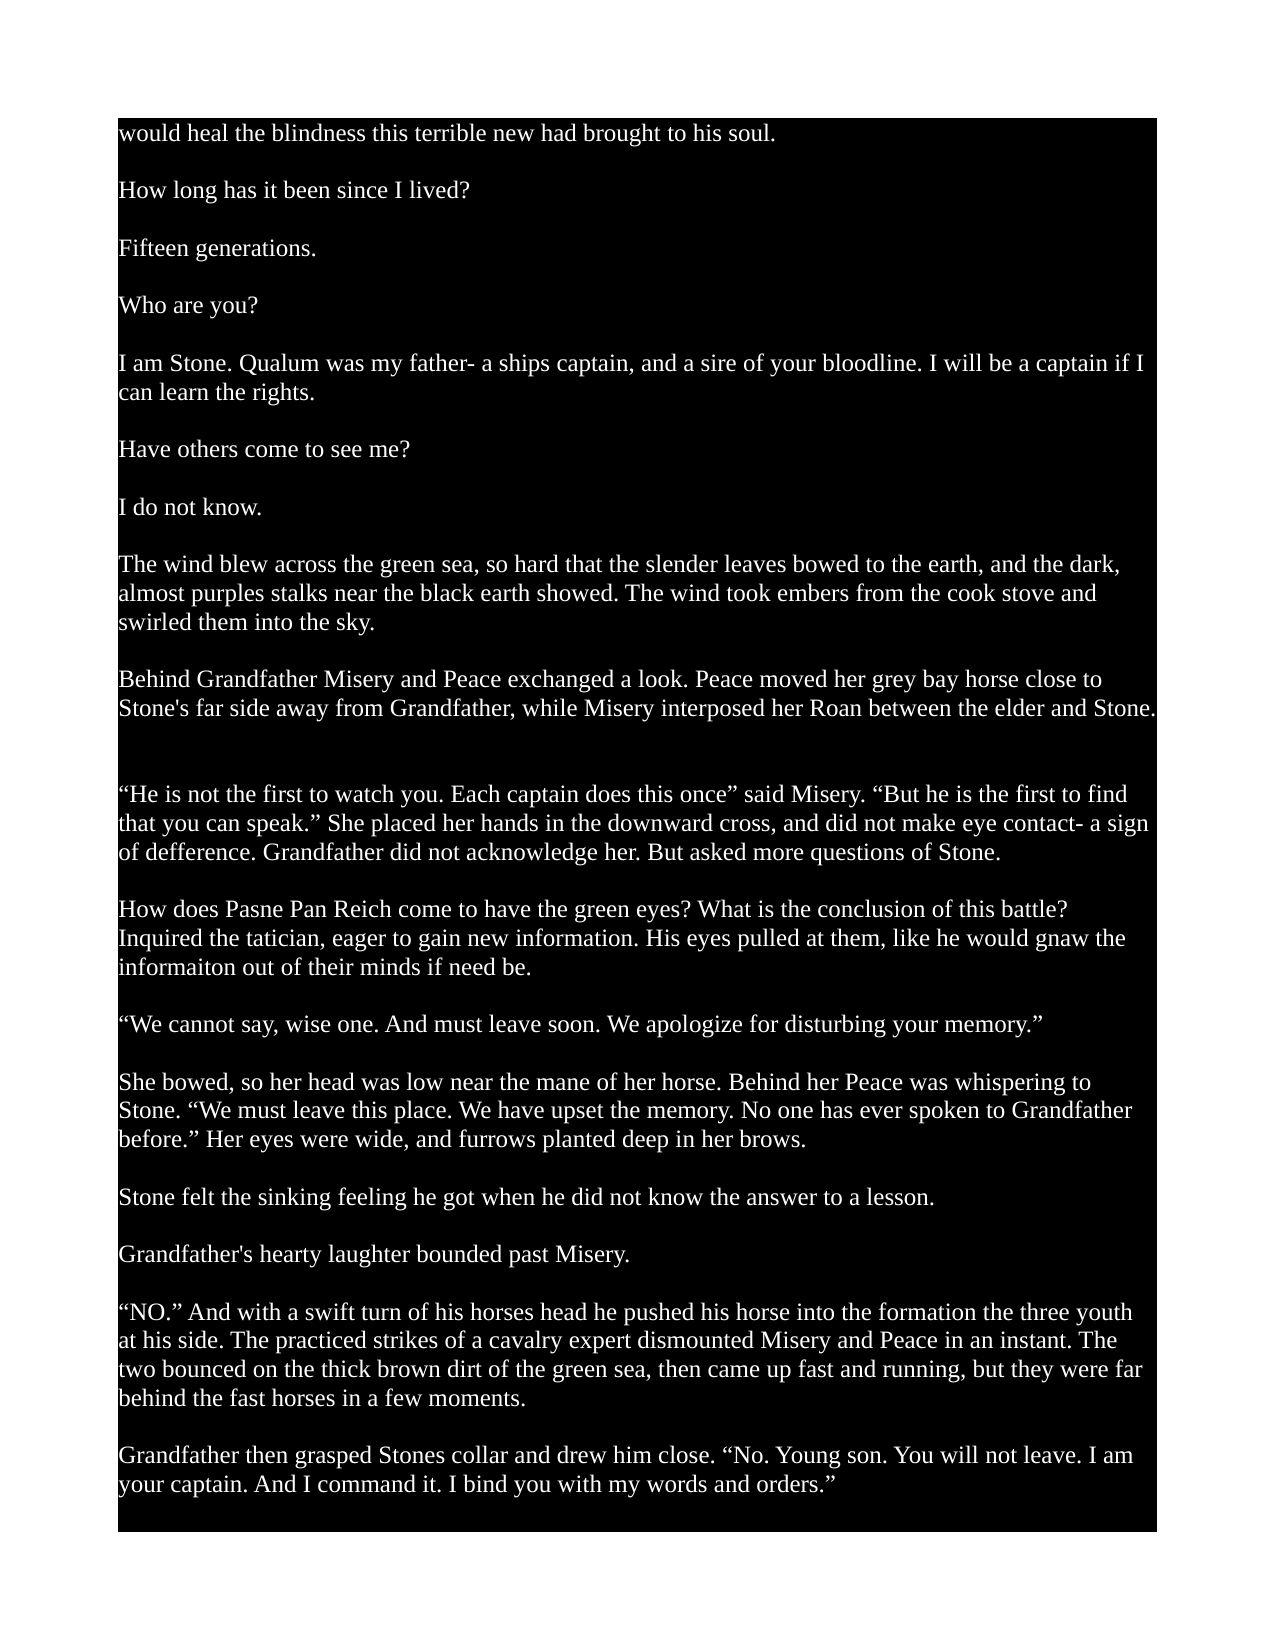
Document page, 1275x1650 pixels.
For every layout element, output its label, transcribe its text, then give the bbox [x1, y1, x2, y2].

text Who are you? I am Stone. Qualum was my father- a ships captain, and a sire of your bloodline. I will be a captain if I can learn the rights. Have others come to see me? I do not know. [118, 291, 1157, 521]
text Grandfather then grasped Stones collar and drew him close. “No. Young son. You will not leave. I am your captain. And I command it. I bind you with my words and orders.” [118, 1441, 1157, 1498]
text Behind Grandfather Misery and Peace exchanged a look. Peace moved her grey bay horse close to Stone's far side away from Grandfather, while Misery interposed her Roan between the elder and Stone. “He is not the first to watch you. Each captain does this once” said Misery. “But he is the first to find that you can speak.” She placed her hands in the downward cross, and did not make eye contact- a sign of defference. Grandfather did not acknowledge her. But asked more questions of Stone. [118, 664, 1157, 866]
text She bowed, so her head was low near the mane of her horse. Behind her Peace was whispering to Stone. “We must leave this place. We have upset the memory. No one has ever spoken to Grandfather before.” Her eyes were wide, and furrows planted deep in her brows. [118, 1067, 1157, 1153]
text would heal the blindness this terrible new had brought to his soul. How long has it been since I lived? Fifteen generations. [118, 118, 1157, 262]
text The wind blew across the green sea, so hard that the slender leaves bowed to the earth, and the dark, almost purples stalks near the black earth showed. The wind took embers from the cook stove and swirled them into the sky. [118, 549, 1157, 636]
text How does Pasne Pan Reich come to have the green eyes? What is the conclusion of this battle? Inquired the tatician, eager to gain new information. His eyes pulled at them, like he would gnaw the informaiton out of their minds if need be. “We cannot say, wise one. And must leave soon. We apologize for disturbing your memory.” [118, 894, 1157, 1038]
text Grandfather's hearty laughter bounded past Misery. “NO.” And with a swift turn of his horses head he pushed his horse into the formation the three youth at his side. The practiced strikes of a cavalry expert dismounted Misery and Peace in an instant. The two bounced on the thick brown dirt of the green sea, then came up fast and running, but they were far behind the fast horses in a few moments. [118, 1239, 1157, 1412]
text Stone felt the sinking feeling he got when he did not know the answer to a lesson. [118, 1182, 1157, 1211]
